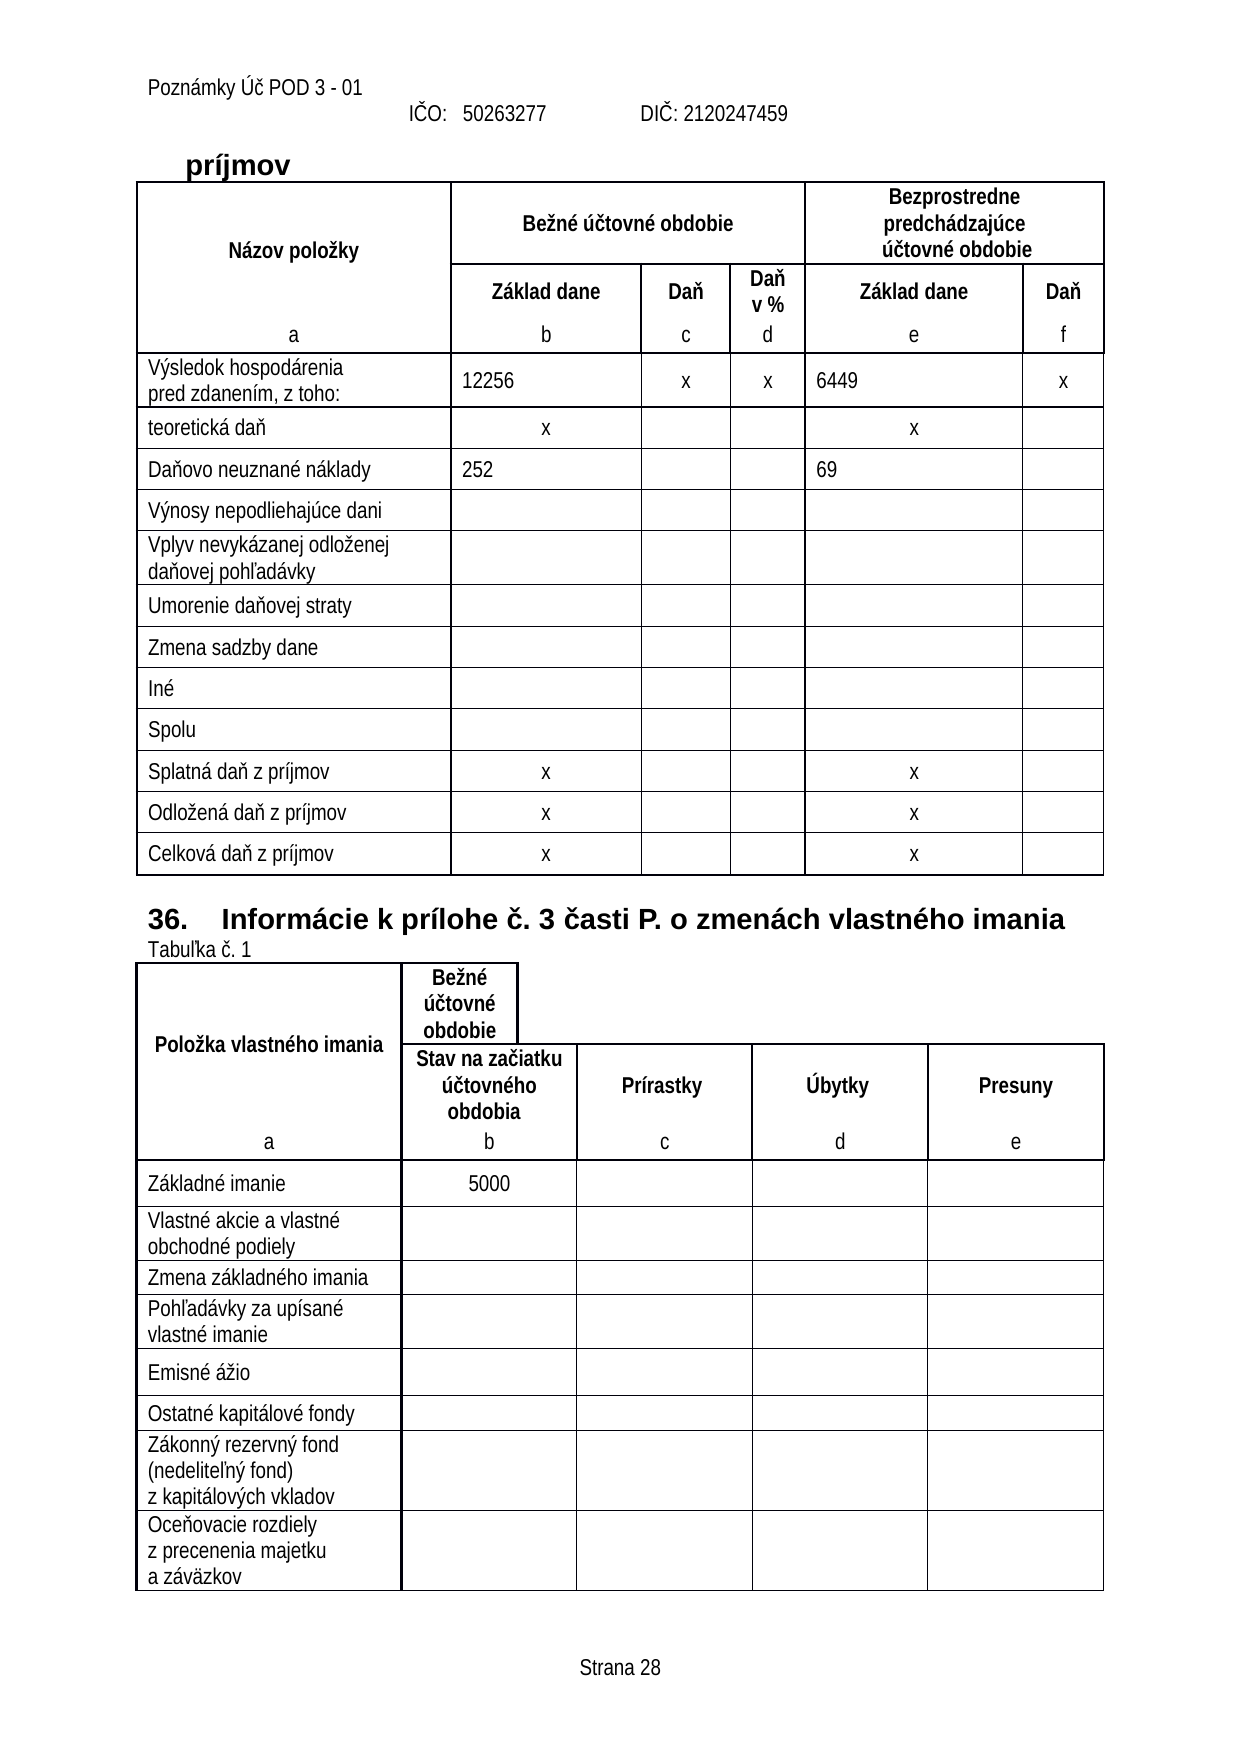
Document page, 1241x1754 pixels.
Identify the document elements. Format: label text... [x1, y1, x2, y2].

table_cell [731, 449, 804, 489]
table_cell [642, 668, 730, 708]
table_cell [1023, 585, 1103, 626]
table_cell f [1024, 317, 1103, 352]
table_cell [452, 709, 641, 749]
table_cell [642, 792, 730, 832]
table_cell x [806, 751, 1022, 791]
table_cell [1023, 668, 1103, 708]
table_cell c [578, 1124, 751, 1159]
table_cell x [806, 408, 1022, 448]
table_cell [753, 1396, 927, 1429]
table_cell Zákonný rezervný fond (nedeliteľný fond) z kapitálových vkladov [138, 1431, 400, 1509]
table_cell [928, 1511, 1103, 1590]
table_cell [1023, 833, 1103, 874]
table_cell Vlastné akcie a vlastné obchodné podiely [138, 1207, 400, 1260]
table_cell [753, 1511, 927, 1590]
table_cell x [452, 408, 641, 448]
table_cell Základné imanie [138, 1161, 400, 1206]
table_cell [642, 709, 730, 749]
table_cell b [452, 317, 640, 352]
text Tabuľka č. 1 [148, 936, 1092, 962]
table_cell [642, 833, 730, 874]
table_cell [452, 627, 641, 667]
title Informácie k prílohe č. 3 časti P. o zmenách vlastného imania [148, 902, 1092, 936]
table_cell Základ dane [452, 265, 640, 317]
table_cell [403, 1207, 576, 1260]
table_cell [577, 1431, 752, 1509]
table_cell x [806, 792, 1022, 832]
table_cell Daň [642, 265, 729, 317]
table_cell x [452, 833, 641, 874]
table_cell [731, 668, 804, 708]
table_cell Celková daň z príjmov [138, 833, 450, 874]
table_cell [753, 1261, 927, 1294]
table_cell [753, 1349, 927, 1395]
table_cell x [452, 792, 641, 832]
table_cell [1023, 792, 1103, 832]
table_cell [753, 1161, 927, 1206]
table_cell Ostatné kapitálové fondy [138, 1396, 400, 1429]
table_cell d [753, 1124, 927, 1159]
table_header Bezprostredne predchádzajúce účtovné obdobie [806, 183, 1103, 262]
table_cell Daň v % [731, 265, 804, 317]
table_cell [731, 585, 804, 626]
table_cell Odložená daň z príjmov [138, 792, 450, 832]
table_cell Daňovo neuznané náklady [138, 449, 450, 489]
table_cell [452, 585, 641, 626]
table_cell x [731, 354, 804, 406]
table_cell 12256 [452, 354, 641, 406]
table_cell [577, 1261, 752, 1294]
table_cell Zmena základného imania [138, 1261, 400, 1294]
table_cell Výsledok hospodárenia pred zdanením, z toho: [138, 354, 450, 406]
table_cell [806, 627, 1022, 667]
table_cell [577, 1396, 752, 1429]
table_cell Spolu [138, 709, 450, 749]
table_cell [642, 585, 730, 626]
table_cell [577, 1349, 752, 1395]
table_cell [642, 408, 730, 448]
table_header Názov položky [138, 183, 450, 317]
table_cell [452, 531, 641, 584]
table_cell x [806, 833, 1022, 874]
table_header [519, 962, 1104, 1043]
table_cell [642, 449, 730, 489]
table_cell [731, 709, 804, 749]
table_cell Pohľadávky za upísané vlastné imanie [138, 1295, 400, 1348]
table_cell [806, 531, 1022, 584]
title príjmov [148, 148, 1092, 181]
table_cell [731, 833, 804, 874]
table_cell Vplyv nevykázanej odloženej daňovej pohľadávky [138, 531, 450, 584]
table_cell [577, 1511, 752, 1590]
table_cell [577, 1161, 752, 1206]
table_cell Emisné ážio [138, 1349, 400, 1395]
table_cell Presuny [929, 1045, 1103, 1124]
table_cell [928, 1396, 1103, 1429]
table_cell [928, 1431, 1103, 1509]
table_cell 69 [806, 449, 1022, 489]
table_cell b [403, 1124, 576, 1159]
table_cell [731, 751, 804, 791]
table_cell [753, 1207, 927, 1260]
table_cell [1023, 627, 1103, 667]
table_header Bežné účtovné obdobie [452, 183, 804, 262]
table_cell Splatná daň z príjmov [138, 751, 450, 791]
table_cell [731, 627, 804, 667]
table_header Položka vlastného imania [138, 964, 400, 1124]
table_cell Zmena sadzby dane [138, 627, 450, 667]
table_cell [928, 1349, 1103, 1395]
table_cell [1023, 709, 1103, 749]
table_cell teoretická daň [138, 408, 450, 448]
table_cell [1023, 449, 1103, 489]
table_cell e [806, 317, 1022, 352]
table_cell [753, 1295, 927, 1348]
table_cell [753, 1431, 927, 1509]
table_cell Stav na začiatku účtovného obdobia [403, 1045, 576, 1124]
table_cell Výnosy nepodliehajúce dani [138, 490, 450, 530]
table_cell [928, 1207, 1103, 1260]
table_cell [806, 709, 1022, 749]
table_cell c [642, 317, 729, 352]
table_cell [642, 751, 730, 791]
table_cell [806, 585, 1022, 626]
table_cell [1023, 531, 1103, 584]
table_cell [928, 1295, 1103, 1348]
table_cell [403, 1261, 576, 1294]
table_cell [452, 490, 641, 530]
table_cell [403, 1295, 576, 1348]
table_cell [577, 1295, 752, 1348]
table_cell a [138, 1124, 400, 1159]
table_cell [452, 668, 641, 708]
table_cell [403, 1349, 576, 1395]
table_cell x [642, 354, 730, 406]
table_cell Úbytky [753, 1045, 927, 1124]
table_cell d [731, 317, 804, 352]
table_cell [806, 668, 1022, 708]
table_cell 252 [452, 449, 641, 489]
table_header Bežné účtovné obdobie [403, 964, 516, 1043]
table_cell [642, 490, 730, 530]
table_cell 5000 [403, 1161, 576, 1206]
table_cell [731, 490, 804, 530]
table_cell e [929, 1124, 1103, 1159]
table_cell [1023, 408, 1103, 448]
table_cell Prírastky [578, 1045, 751, 1124]
table_cell [642, 531, 730, 584]
table_cell [577, 1207, 752, 1260]
table_cell [928, 1161, 1103, 1206]
table_cell Oceňovacie rozdiely z precenenia majetku a záväzkov [138, 1511, 400, 1590]
table_cell [642, 627, 730, 667]
table_cell [403, 1511, 576, 1590]
table_cell Základ dane [806, 265, 1022, 317]
table_cell [806, 490, 1022, 530]
table_cell [731, 531, 804, 584]
table_cell x [1023, 354, 1103, 406]
table_cell 6449 [806, 354, 1022, 406]
table_cell [403, 1431, 576, 1509]
table_cell Iné [138, 668, 450, 708]
table_cell [731, 792, 804, 832]
table_cell [1023, 751, 1103, 791]
table_cell x [452, 751, 641, 791]
table_cell Umorenie daňovej straty [138, 585, 450, 626]
table_cell [928, 1261, 1103, 1294]
table_cell Daň [1024, 265, 1103, 317]
table_cell [403, 1396, 576, 1429]
table_cell [1023, 490, 1103, 530]
table_cell a [138, 317, 450, 352]
table_cell [731, 408, 804, 448]
